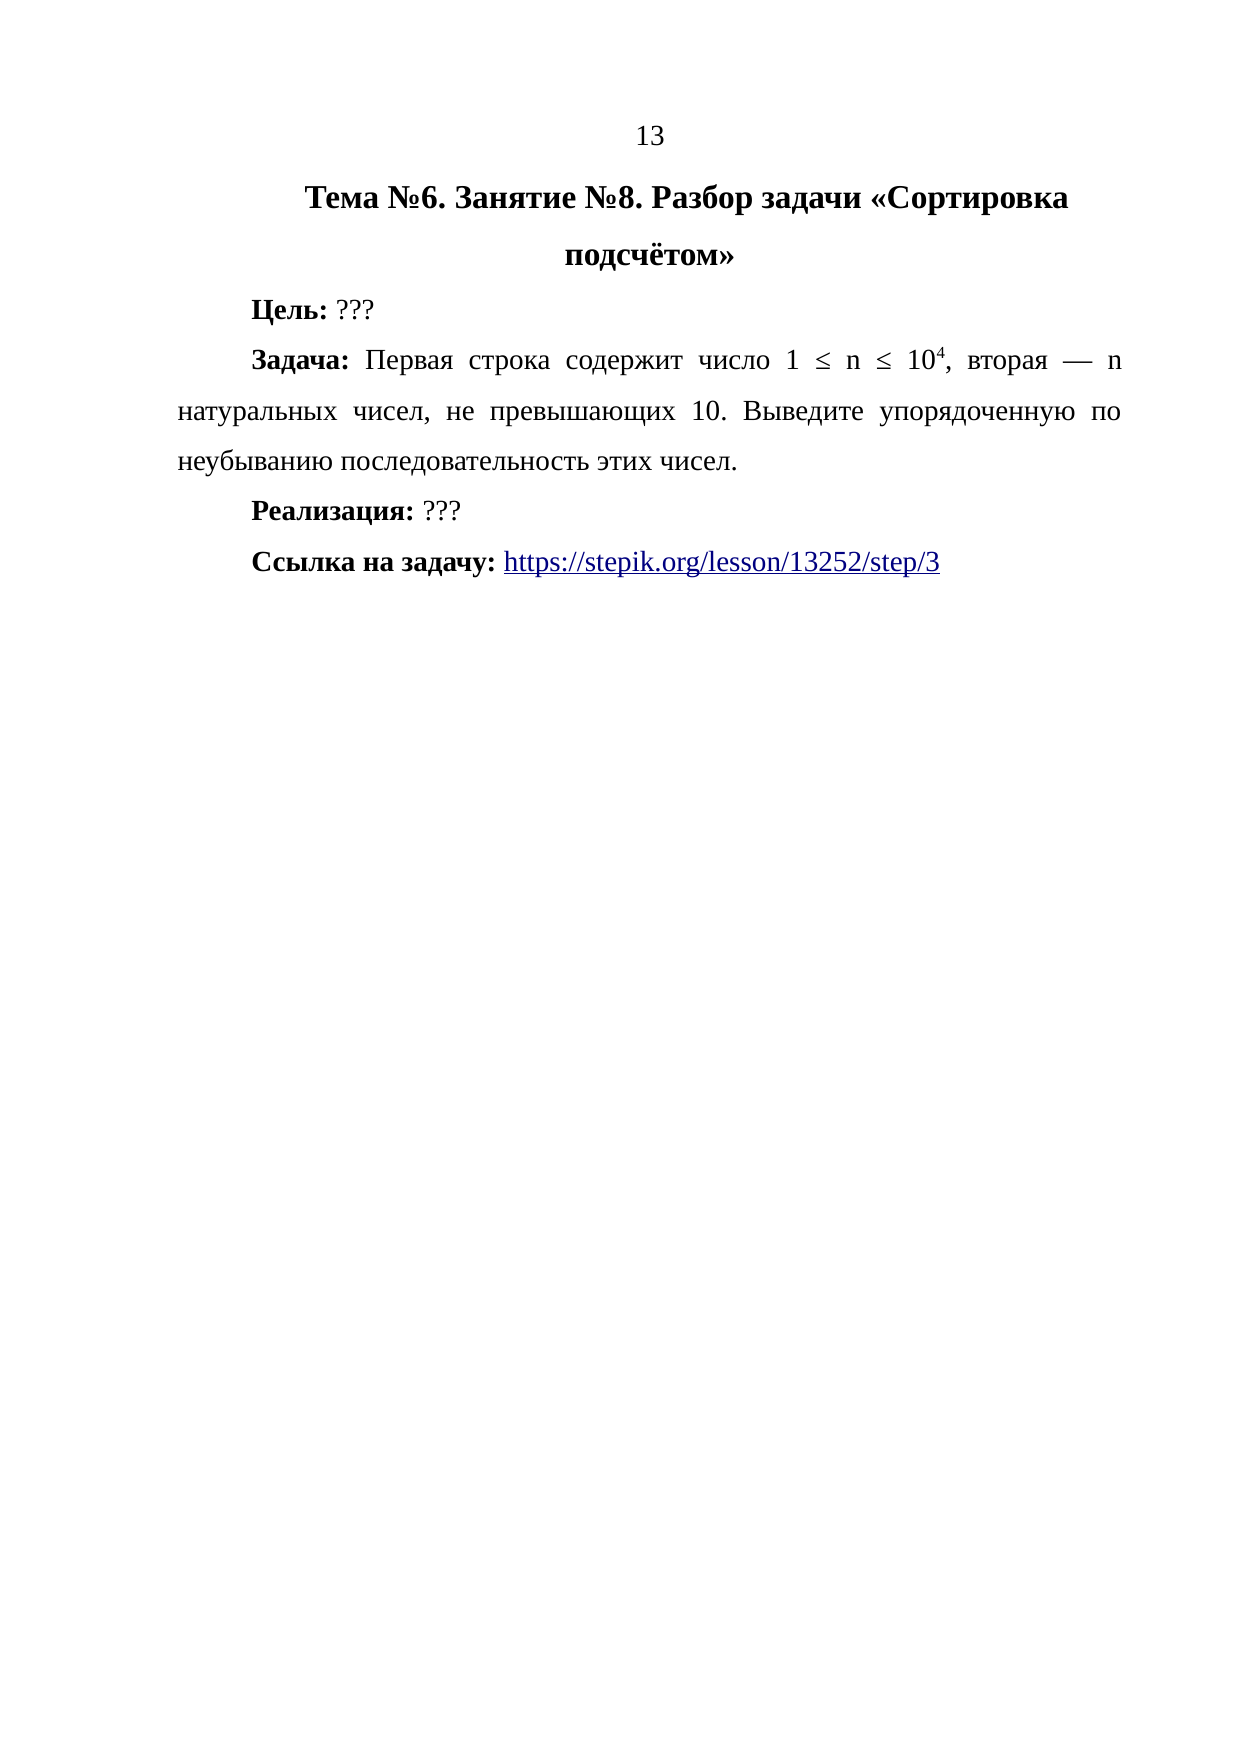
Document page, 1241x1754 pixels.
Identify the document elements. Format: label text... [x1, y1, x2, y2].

text Реализация: ??? [177, 493, 1122, 527]
text Ссылка на задачу: https://stepik.org/lesson/13252/step/3 [177, 544, 1122, 577]
text Задача: Первая строка содержит число 1 ≤ n ≤ 104, вторая — n натуральных чисел, не превышающих 10. Выведите упорядоченную по неубыванию последовательность этих чисел. [177, 342, 1122, 477]
text Цель: ??? [177, 292, 1122, 326]
subtitle Тема №6. Занятие №8. Разбор задачи «Cортировка подсчётом» [177, 177, 1122, 273]
